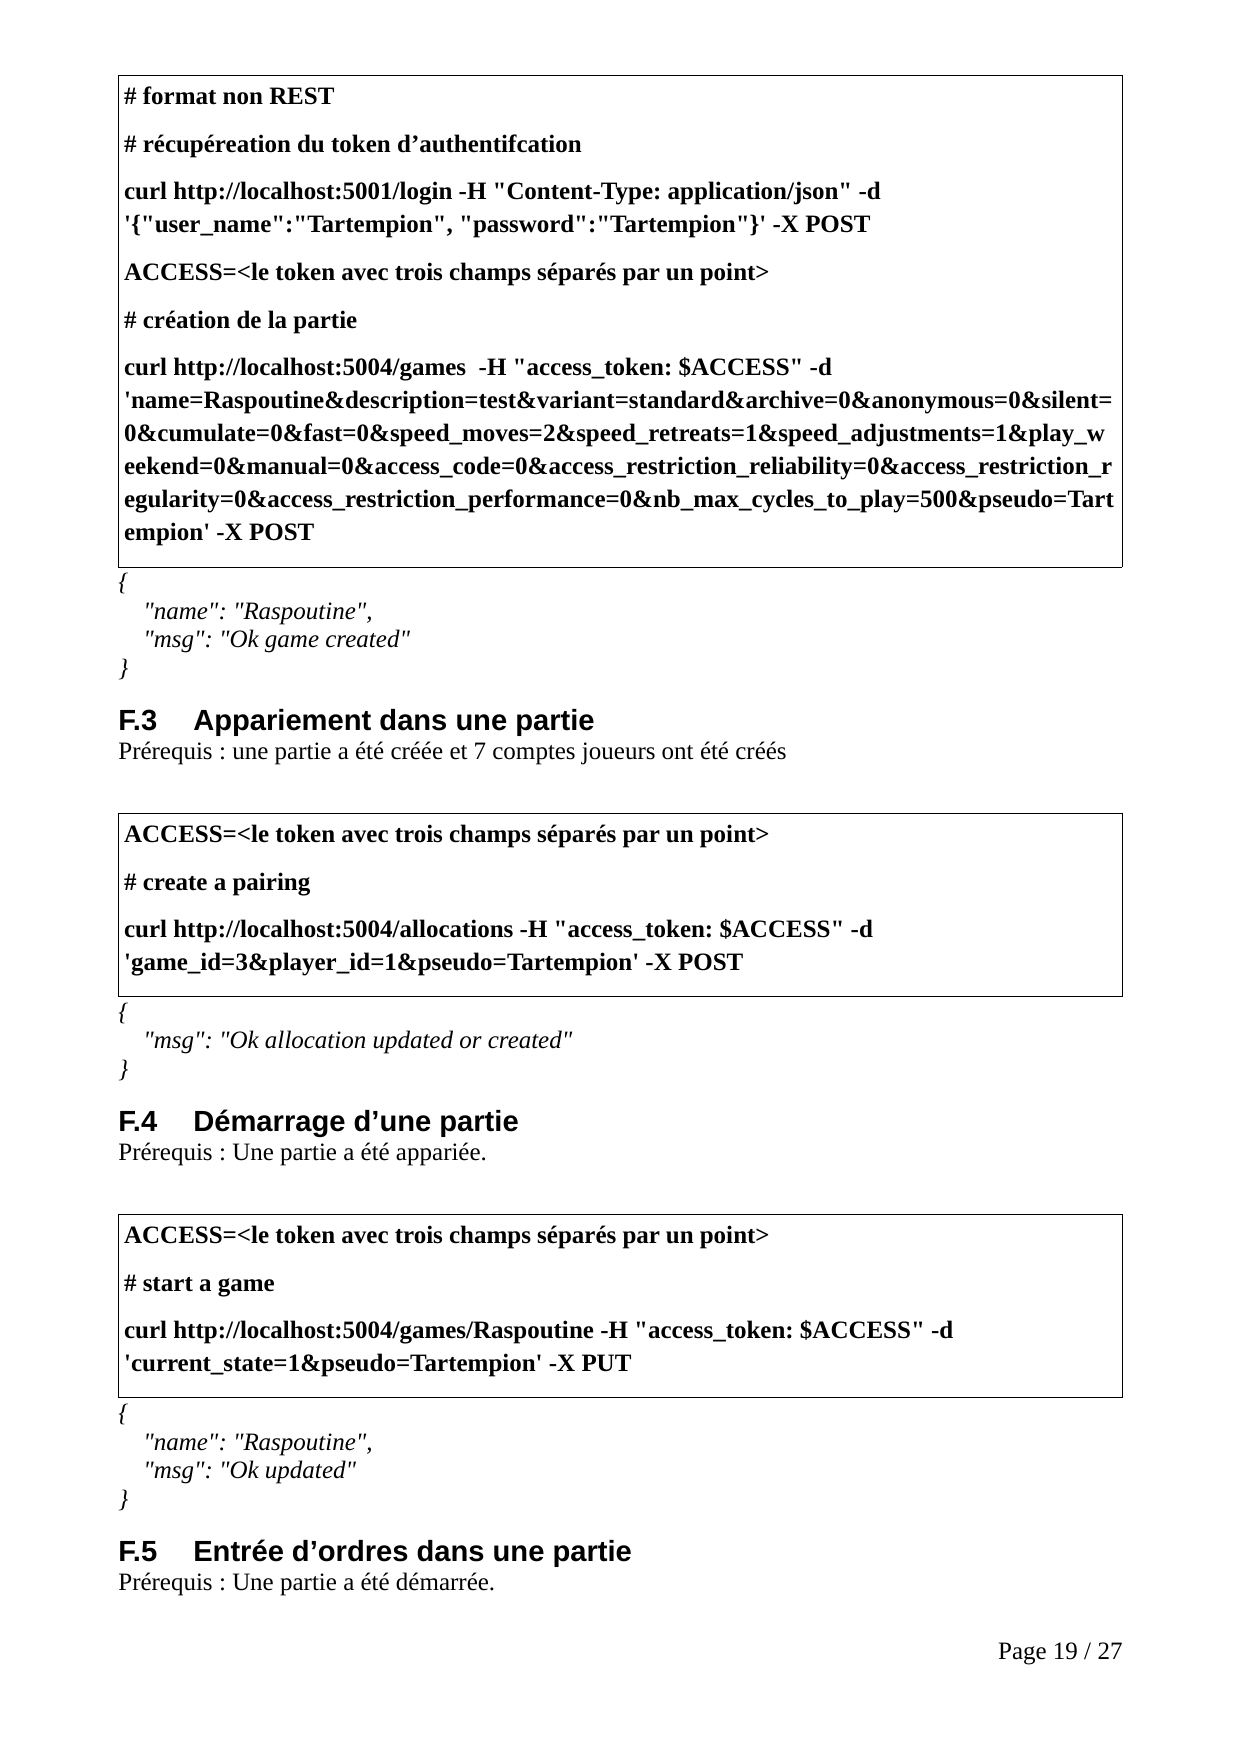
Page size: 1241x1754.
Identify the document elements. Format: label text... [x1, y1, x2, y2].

text { [118, 568, 1122, 596]
subtitle Appariement dans une partie [118, 703, 1122, 736]
text } [118, 653, 1122, 682]
text { [118, 997, 1122, 1026]
text Prérequis : Une partie a été appariée. [118, 1137, 1122, 1166]
text } [118, 1054, 1122, 1083]
text "msg": "Ok game created" [118, 624, 1122, 653]
text "msg": "Ok allocation updated or created" [118, 1026, 1122, 1054]
text "name": "Raspoutine", [118, 596, 1122, 624]
text Prérequis : une partie a été créée et 7 comptes joueurs ont été créés [118, 736, 1122, 765]
table_header ACCESS=<le token avec trois champs séparés par un point> # start a game curl http://localhost:5004/games/Raspoutine -H "access_token: $ACCESS" -d 'current_state=1&pseudo=Tartempion' -X PUT [119, 1215, 1122, 1397]
subtitle Démarrage d’une partie [118, 1104, 1122, 1137]
text Prérequis : Une partie a été démarrée. [118, 1567, 1122, 1596]
table_header ACCESS=<le token avec trois champs séparés par un point> # create a pairing curl http://localhost:5004/allocations -H "access_token: $ACCESS" -d 'game_id=3&player_id=1&pseudo=Tartempion' -X POST [119, 814, 1122, 996]
text { [118, 1398, 1122, 1427]
text "name": "Raspoutine", [118, 1427, 1122, 1455]
table_header # format non REST # récupéreation du token d’authentifcation curl http://localhost:5001/login -H "Content-Type: application/json" -d '{"user_name":"Tartempion", "password":"Tartempion"}' -X POST ACCESS=<le token avec trois champs séparés par un point> # création de la partie curl http://localhost:5004/games -H "access_token: $ACCESS" -d 'name=Raspoutine&description=test&variant=standard&archive=0&anonymous=0&silent=0&cumulate=0&fast=0&speed_moves=2&speed_retreats=1&speed_adjustments=1&play_weekend=0&manual=0&access_code=0&access_restriction_reliability=0&access_restriction_regularity=0&access_restriction_performance=0&nb_max_cycles_to_play=500&pseudo=Tartempion' -X POST [119, 76, 1122, 566]
text } [118, 1484, 1122, 1513]
subtitle Entrée d’ordres dans une partie [118, 1534, 1122, 1567]
text "msg": "Ok updated" [118, 1455, 1122, 1484]
